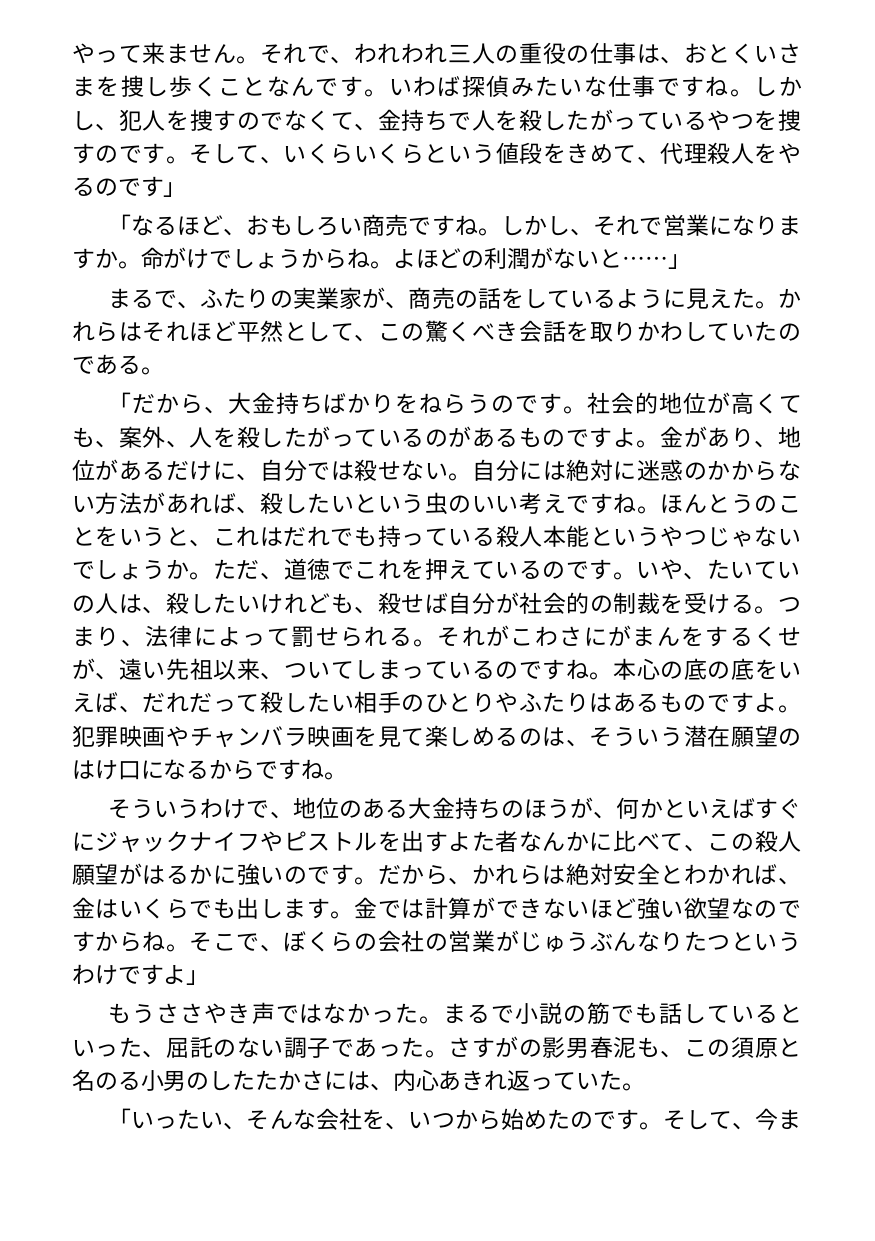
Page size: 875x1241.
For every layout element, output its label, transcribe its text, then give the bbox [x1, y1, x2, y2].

text 「いったい、そんな会社を、いつから始めたのです。そして、今ま [72, 1102, 802, 1135]
text 「なるほど、おもしろい商売ですね。しかし、それで営業になりますか。命がけでしょうからね。よほどの利潤がないと……」 [72, 208, 802, 274]
text やって来ません。それで、われわれ三人の重役の仕事は、おとくいさまを捜し歩くことなんです。いわば探偵みたいな仕事ですね。しかし、犯人を捜すのでなくて、金持ちで人を殺したがっているやつを捜すのです。そして、いくらいくらという値段をきめて、代理殺人をやるのです」 [72, 36, 802, 202]
text もうささやき声ではなかった。まるで小説の筋でも話しているといった、屈託のない調子であった。さすがの影男春泥も、この須原と名のる小男のしたたかさには、内心あきれ返っていた。 [72, 996, 802, 1096]
text そういうわけで、地位のある大金持ちのほうが、何かといえばすぐにジャックナイフやピストルを出すよた者なんかに比べて、この殺人願望がはるかに強いのです。だから、かれらは絶対安全とわかれば、金はいくらでも出します。金では計算ができないほど強い欲望なのですからね。そこで、ぼくらの会社の営業がじゅうぶんなりたつというわけですよ」 [72, 791, 802, 990]
text 「だから、大金持ちばかりをねらうのです。社会的地位が高くても、案外、人を殺したがっているのがあるものですよ。金があり、地位があるだけに、自分では殺せない。自分には絶対に迷惑のかからない方法があれば、殺したいという虫のいい考えですね。ほんとうのことをいうと、これはだれでも持っている殺人本能というやつじゃないでしょうか。ただ、道徳でこれを押えているのです。いや、たいていの人は、殺したいけれども、殺せば自分が社会的の制裁を受ける。つまり、法律によって罰せられる。それがこわさにがまんをするくせが、遠い先祖以来、ついてしまっているのですね。本心の底の底をいえば、だれだって殺したい相手のひとりやふたりはあるものですよ。犯罪映画やチャンバラ映画を見て楽しめるのは、そういう潜在願望のはけ口になるからですね。 [72, 386, 802, 785]
text まるで、ふたりの実業家が、商売の話をしているように見えた。かれらはそれほど平然として、この驚くべき会話を取りかわしていたのである。 [72, 281, 802, 380]
